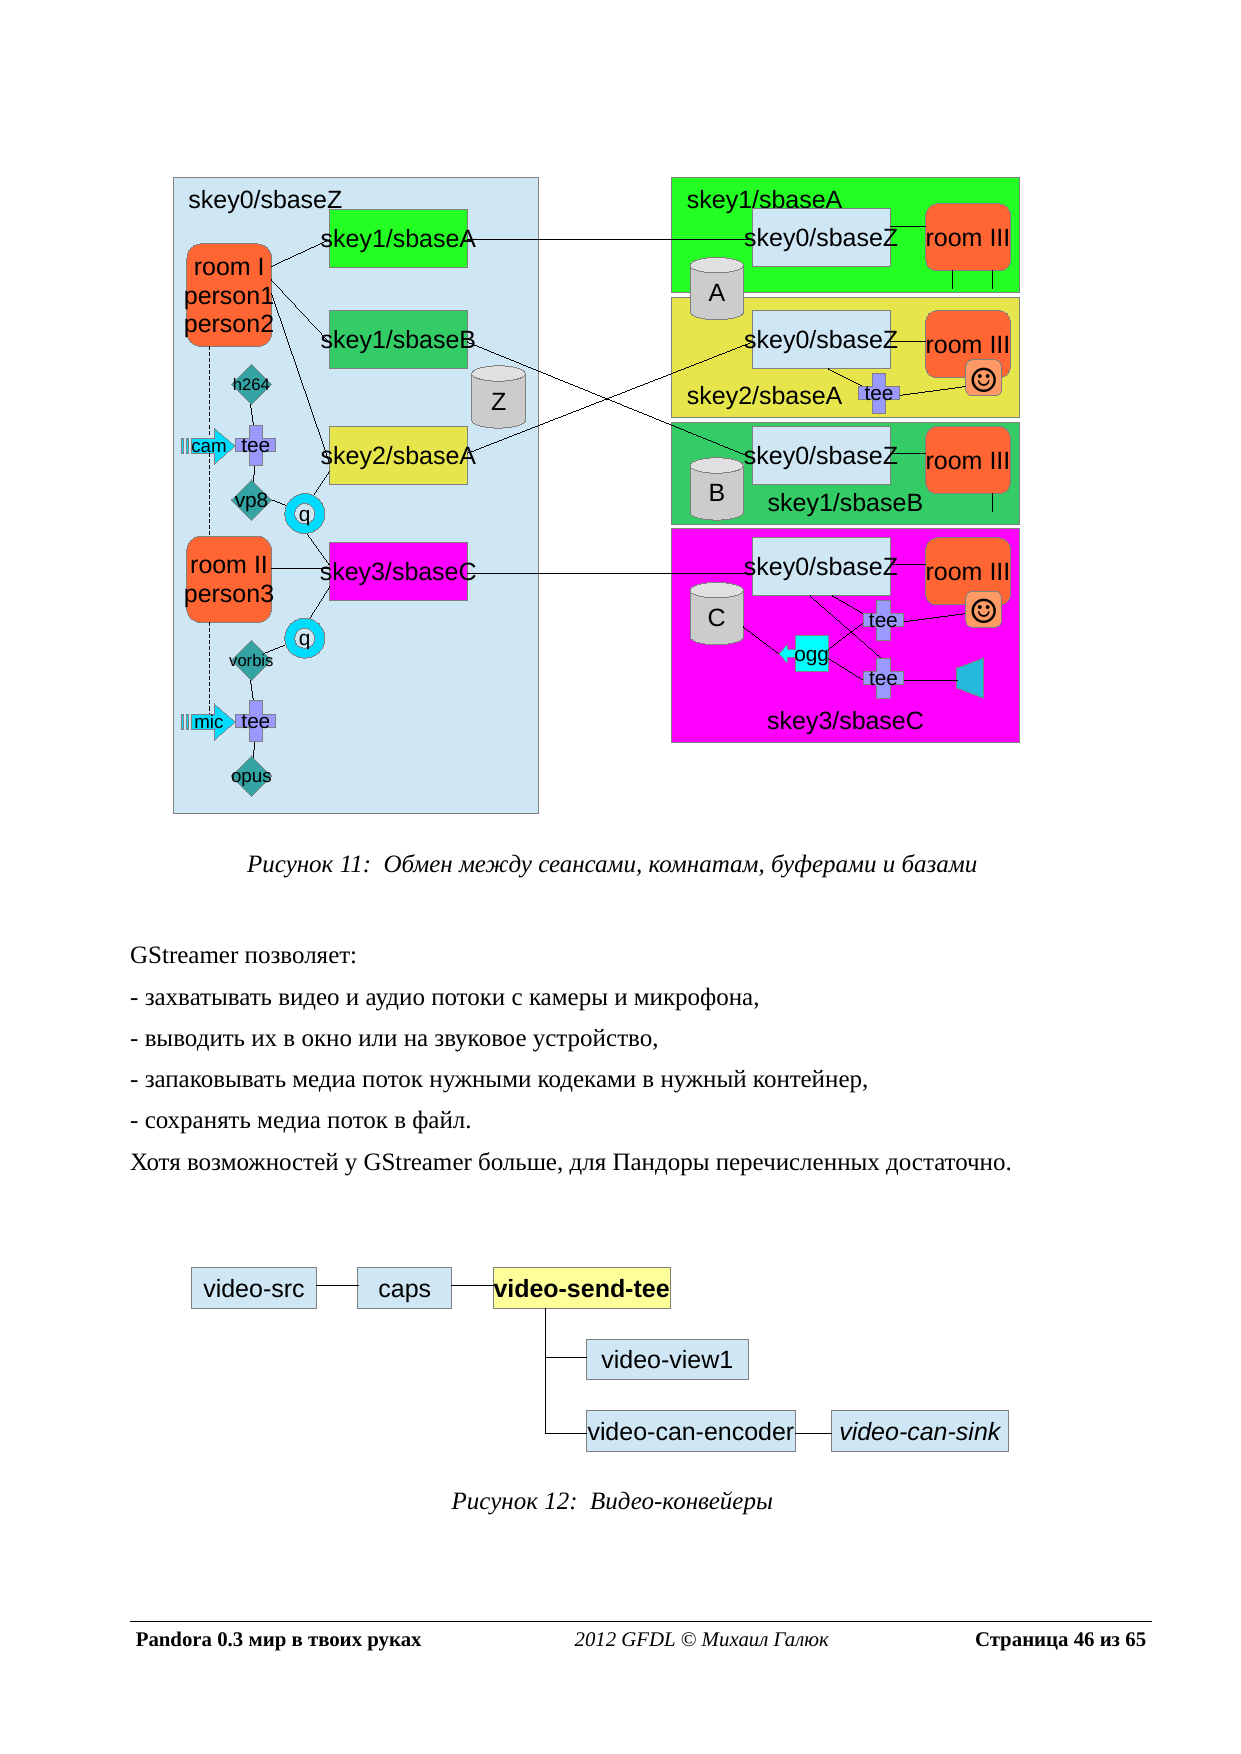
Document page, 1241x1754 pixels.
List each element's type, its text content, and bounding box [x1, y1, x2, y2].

text Хотя возможностей у GStreamer больше, для Пандоры перечисленных достаточно. [130, 1147, 1152, 1176]
text GStreamer позволяет: [130, 941, 1152, 969]
text - выводить их в окно или на звуковое устройство, [130, 1023, 1152, 1052]
text - сохранять медиа поток в файл. [130, 1106, 1152, 1134]
text Рисунок 11: Обмен между сеансами, комнатам, буферами и базами [127, 849, 1099, 877]
text - запаковывать медиа поток нужными кодеками в нужный контейнер, [130, 1064, 1152, 1093]
text - захватывать видео и аудио потоки с камеры и микрофона, [130, 982, 1152, 1011]
text Рисунок 12: Видео-конвейеры [127, 1486, 1099, 1515]
